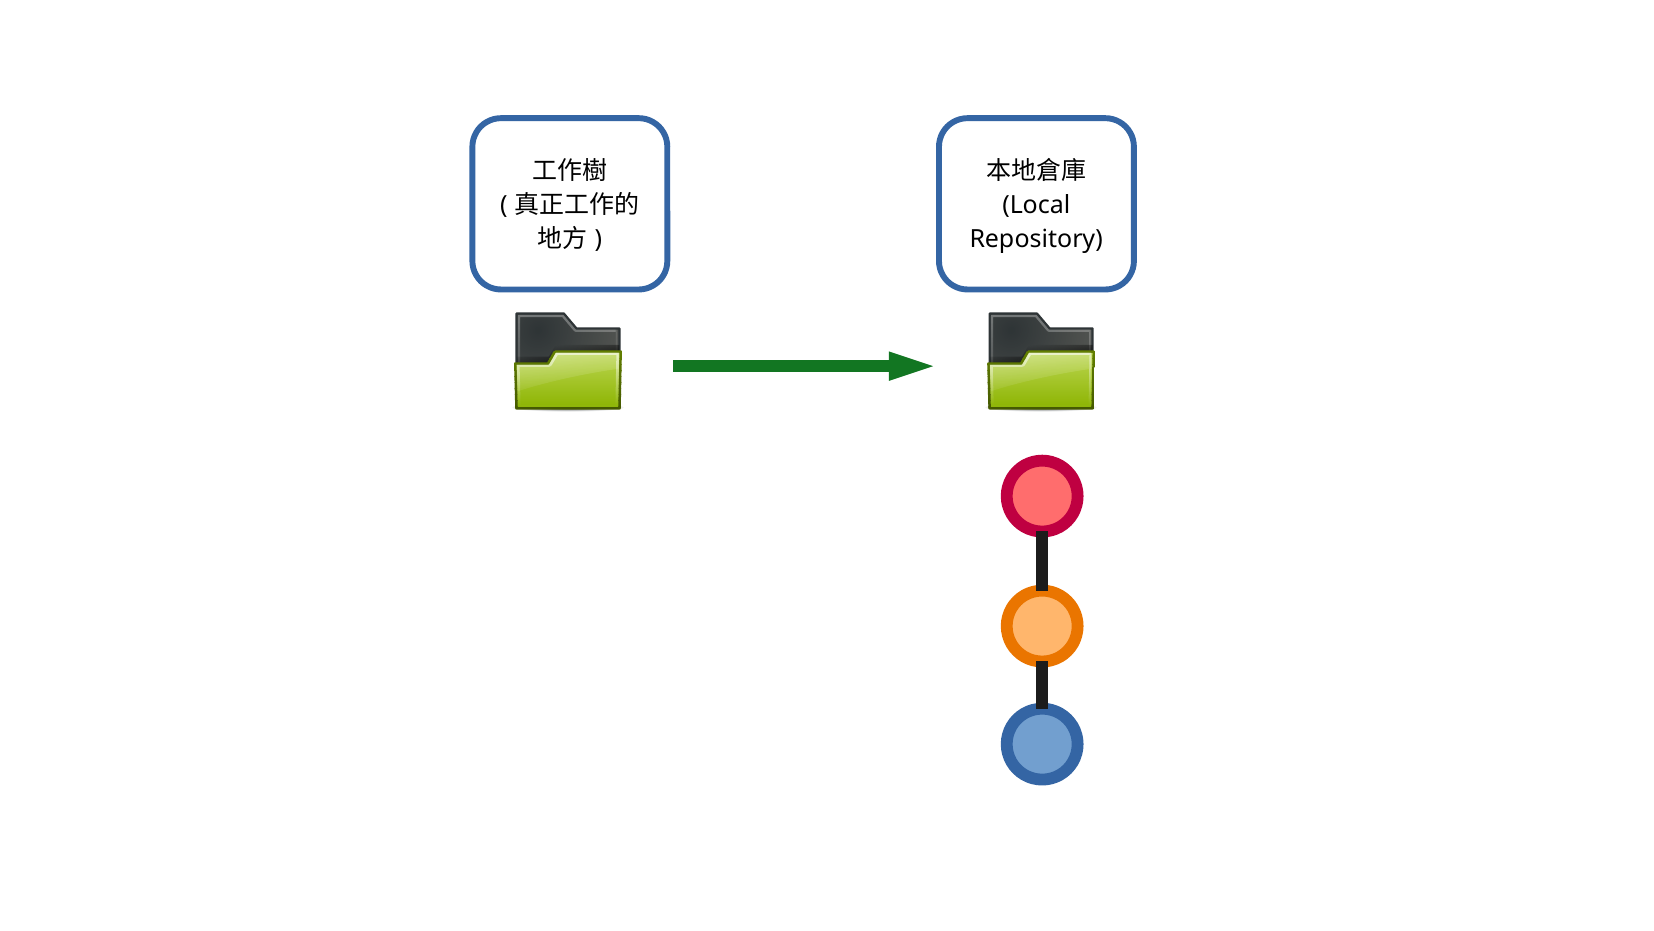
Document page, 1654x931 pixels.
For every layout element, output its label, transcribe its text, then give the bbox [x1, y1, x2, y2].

text_box [1006, 709, 1078, 780]
text_box 工作樹 (真正工作的地方) [472, 118, 668, 290]
text_box [1006, 591, 1078, 661]
picture [983, 303, 1099, 418]
text_box 本地倉庫 (Local Repository) [938, 118, 1134, 290]
picture [510, 303, 626, 418]
text_box [1006, 460, 1078, 532]
